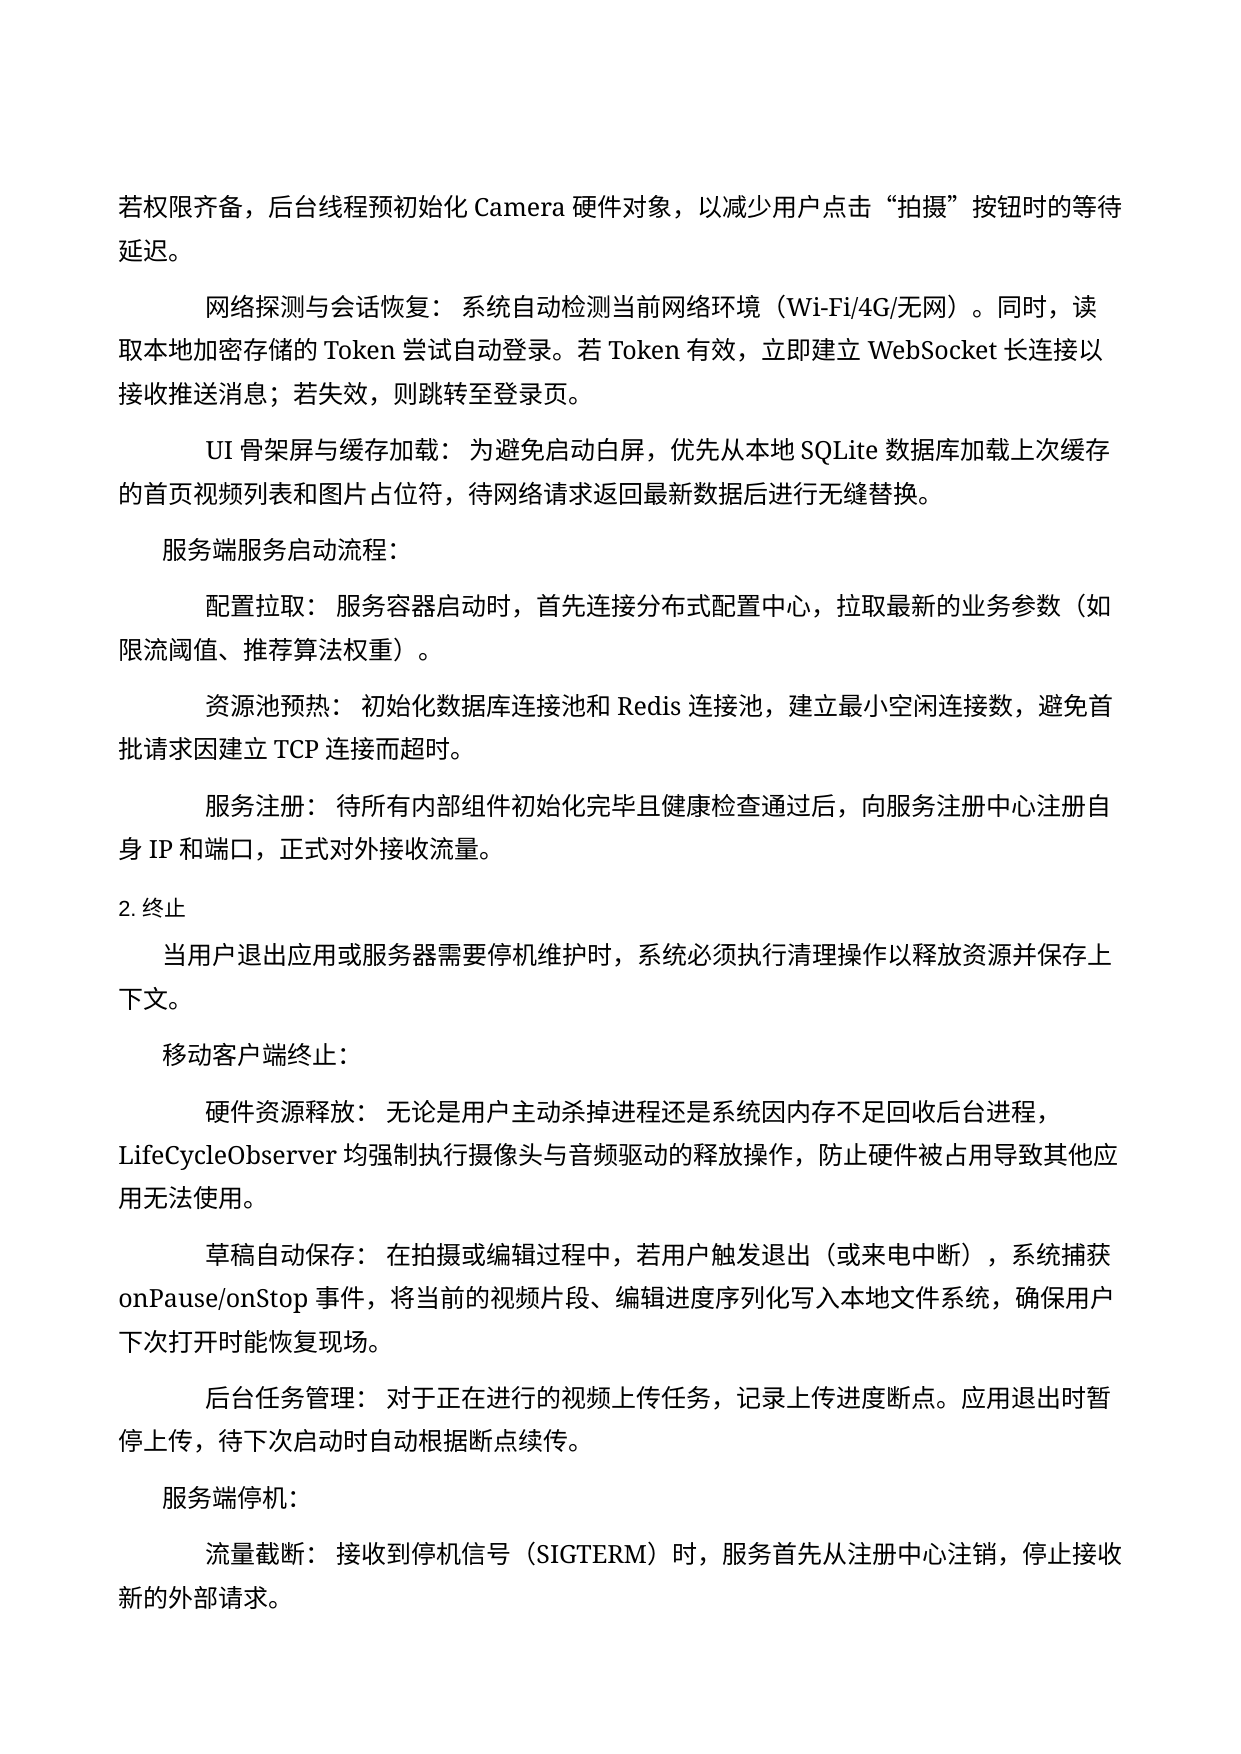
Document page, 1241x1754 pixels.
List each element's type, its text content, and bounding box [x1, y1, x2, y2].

text 硬件资源释放： 无论是用户主动杀掉进程还是系统因内存不足回收后台进程，LifeCycleObserver 均强制执行摄像头与音频驱动的释放操作，防止硬件被占用导致其他应用无法使用。 [118, 1092, 1122, 1215]
text 移动客户端终止： [118, 1036, 1122, 1072]
text 若权限齐备，后台线程预初始化 Camera 硬件对象，以减少用户点击“拍摄”按钮时的等待延迟。 [118, 188, 1122, 267]
text 服务端停机： [118, 1478, 1122, 1514]
text 资源池预热： 初始化数据库连接池和 Redis 连接池，建立最小空闲连接数，避免首批请求因建立 TCP 连接而超时。 [118, 687, 1122, 766]
text 当用户退出应用或服务器需要停机维护时，系统必须执行清理操作以释放资源并保存上下文。 [118, 936, 1122, 1016]
text 草稿自动保存： 在拍摄或编辑过程中，若用户触发退出（或来电中断），系统捕获 onPause/onStop 事件，将当前的视频片段、编辑进度序列化写入本地文件系统，确保用户下次打开时能恢复现场。 [118, 1235, 1122, 1358]
text 服务端服务启动流程： [118, 530, 1122, 567]
text 网络探测与会话恢复： 系统自动检测当前网络环境（Wi-Fi/4G/无网）。同时，读取本地加密存储的 Token 尝试自动登录。若 Token 有效，立即建立 WebSocket 长连接以接收推送消息；若失效，则跳转至登录页。 [118, 287, 1122, 411]
text 服务注册： 待所有内部组件初始化完毕且健康检查通过后，向服务注册中心注册自身 IP 和端口，正式对外接收流量。 [118, 786, 1122, 866]
text 配置拉取： 服务容器启动时，首先连接分布式配置中心，拉取最新的业务参数（如限流阈值、推荐算法权重）。 [118, 587, 1122, 666]
subtitle 终止 [118, 891, 1122, 923]
text 后台任务管理： 对于正在进行的视频上传任务，记录上传进度断点。应用退出时暂停上传，待下次启动时自动根据断点续传。 [118, 1378, 1122, 1458]
text UI 骨架屏与缓存加载： 为避免启动白屏，优先从本地 SQLite 数据库加载上次缓存的首页视频列表和图片占位符，待网络请求返回最新数据后进行无缝替换。 [118, 431, 1122, 510]
text 流量截断： 接收到停机信号（SIGTERM）时，服务首先从注册中心注销，停止接收新的外部请求。 [118, 1534, 1122, 1614]
